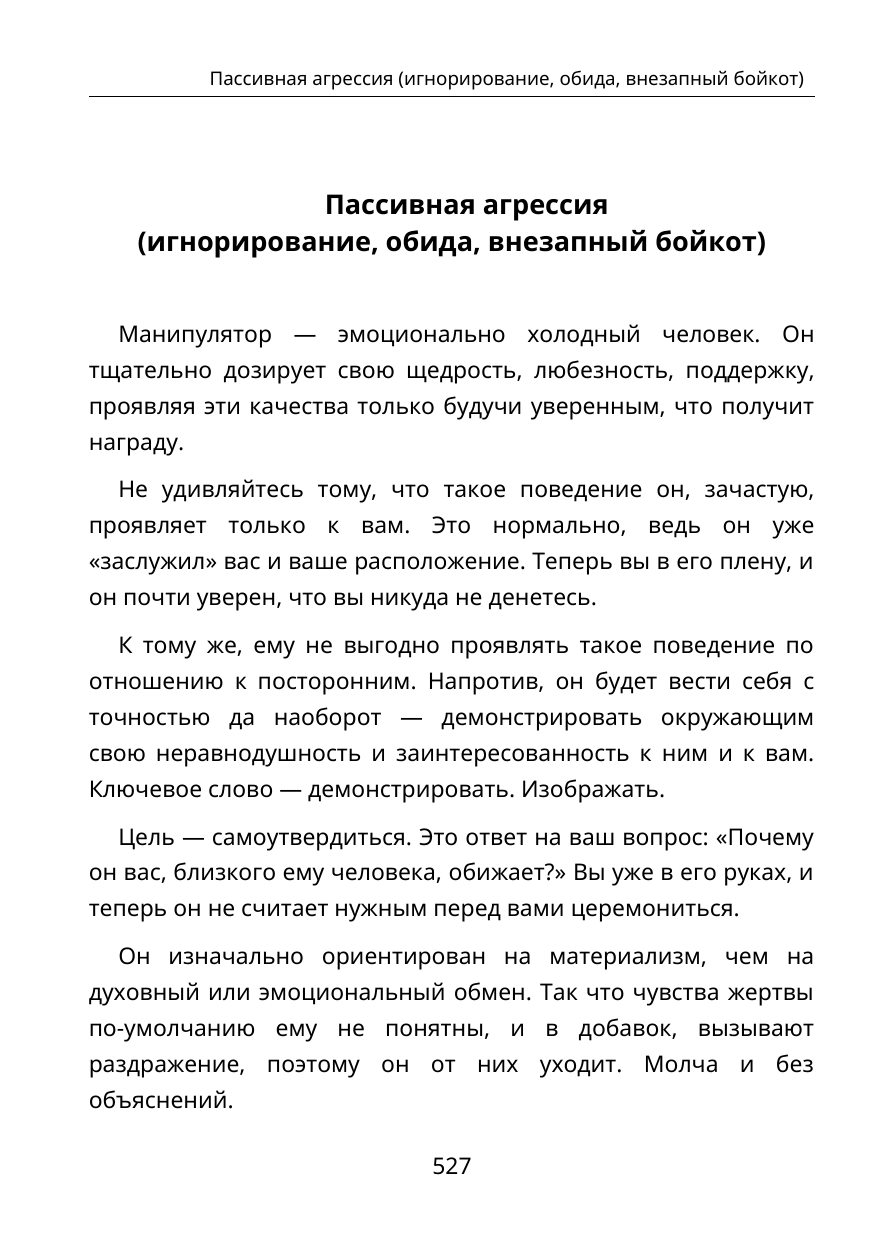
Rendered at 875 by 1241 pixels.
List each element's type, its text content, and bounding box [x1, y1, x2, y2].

text Манипулятор — эмоционально холодный человек. Он тщательно дозирует свою щедрость, любезность, поддержку, проявляя эти качества только будучи уверенным, что получит награду. [88, 318, 815, 457]
text Цель — самоутвердиться. Это ответ на ваш вопрос: «Почему он вас, близкого ему человека, обижает?» Вы уже в его руках, и теперь он не считает нужным перед вами церемониться. [88, 820, 815, 923]
text Не удивляйтесь тому, что такое поведение он, зачастую, проявляет только к вам. Это нормально, ведь он уже «заслужил» вас и ваше расположение. Теперь вы в его плену, и он почти уверен, что вы никуда не денетесь. [88, 473, 815, 612]
text К тому же, ему не выгодно проявлять такое поведение по отношению к посторонним. Напротив, он будет вести себя с точностью да наоборот — демонстрировать окружающим свою неравнодушность и заинтересованность к ним и к вам. Ключевое слово — демонстрировать. Изображать. [88, 629, 815, 804]
subtitle Пассивная агрессия (игнорирование, обида, внезапный бойкот) [88, 185, 815, 259]
text Он изначально ориентирован на материализм, чем на духовный или эмоциональный обмен. Так что чувства жертвы по-умолчанию ему не понятны, и в добавок, вызывают раздражение, поэтому он от них уходит. Молча и без объяснений. [88, 940, 815, 1115]
